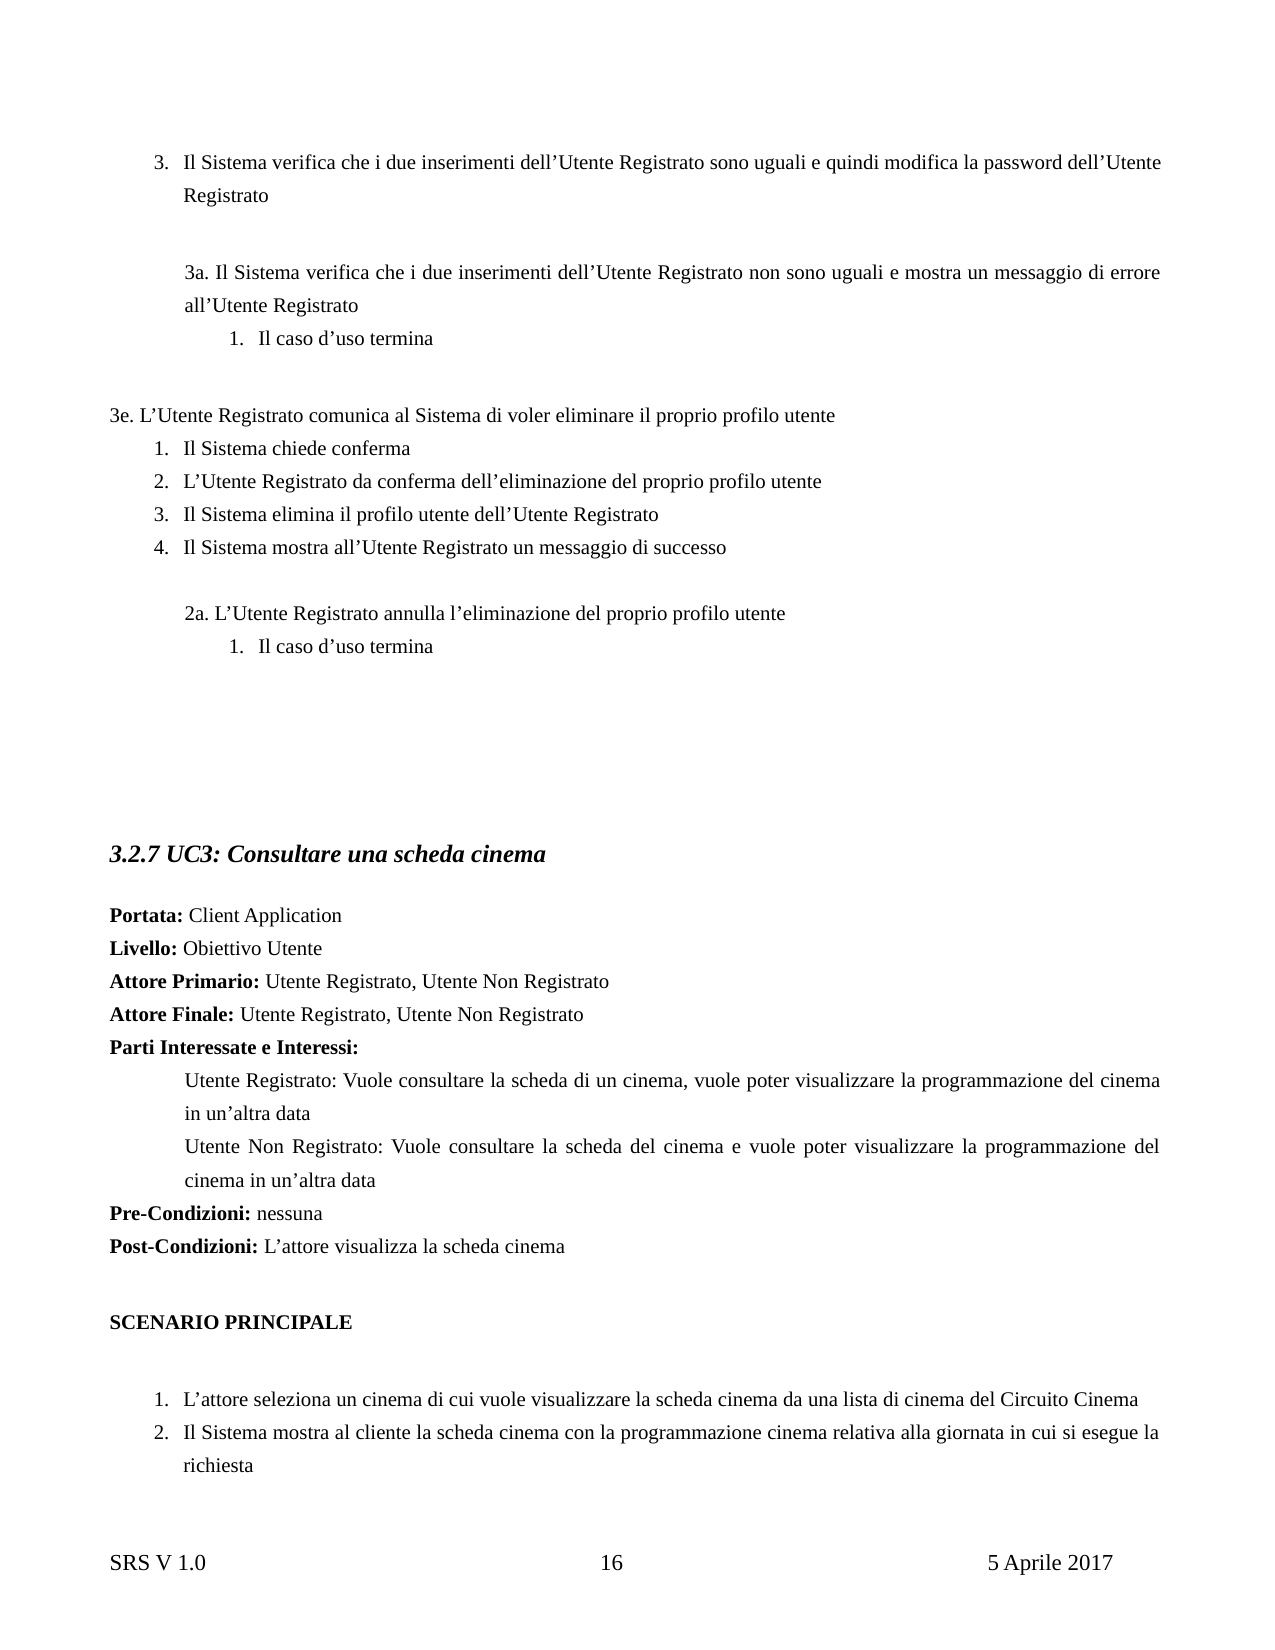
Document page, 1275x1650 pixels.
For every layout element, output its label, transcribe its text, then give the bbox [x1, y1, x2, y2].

text Parti Interessate e Interessi: [109, 1035, 1162, 1059]
text Utente Registrato: Vuole consultare la scheda di un cinema, vuole poter visualizzare la programmazione del cinema in un’altra data [184, 1068, 1162, 1125]
list L’attore seleziona un cinema di cui vuole visualizzare la scheda cinema da una lista di cinema del Circuito Cinema [153, 1387, 1162, 1411]
text 2a. L’Utente Registrato annulla l’eliminazione del proprio profilo utente [184, 601, 1162, 625]
text Attore Primario: Utente Registrato, Utente Non Registrato [109, 969, 1162, 993]
text Utente Non Registrato: Vuole consultare la scheda del cinema e vuole poter visualizzare la programmazione del cinema in un’altra data [184, 1134, 1162, 1192]
list Il caso d’uso termina [228, 634, 1162, 658]
list Il Sistema elimina il profilo utente dell’Utente Registrato [153, 502, 1162, 526]
list L’Utente Registrato da conferma dell’eliminazione del proprio profilo utente [153, 469, 1162, 493]
text SCENARIO PRINCIPALE [109, 1310, 1162, 1334]
list Il Sistema verifica che i due inserimenti dell’Utente Registrato sono uguali e quindi modifica la password dell’Utente Registrato [153, 150, 1162, 207]
subtitle 3.2.7 UC3: Consultare una scheda cinema [109, 839, 1162, 867]
text Attore Finale: Utente Registrato, Utente Non Registrato [109, 1002, 1162, 1026]
text Livello: Obiettivo Utente [109, 936, 1162, 960]
text 3a. Il Sistema verifica che i due inserimenti dell’Utente Registrato non sono uguali e mostra un messaggio di errore all’Utente Registrato [184, 260, 1162, 317]
list Il Sistema mostra al cliente la scheda cinema con la programmazione cinema relativa alla giornata in cui si esegue la richiesta [153, 1420, 1162, 1477]
text Post-Condizioni: L’attore visualizza la scheda cinema [109, 1234, 1162, 1258]
list Il caso d’uso termina [228, 326, 1162, 350]
text Pre-Condizioni: nessuna [109, 1201, 1162, 1225]
text Portata: Client Application [109, 902, 1162, 927]
list Il Sistema chiede conferma [153, 436, 1162, 460]
list Il Sistema mostra all’Utente Registrato un messaggio di successo [153, 535, 1162, 559]
text 3e. L’Utente Registrato comunica al Sistema di voler eliminare il proprio profilo utente [109, 402, 1162, 427]
